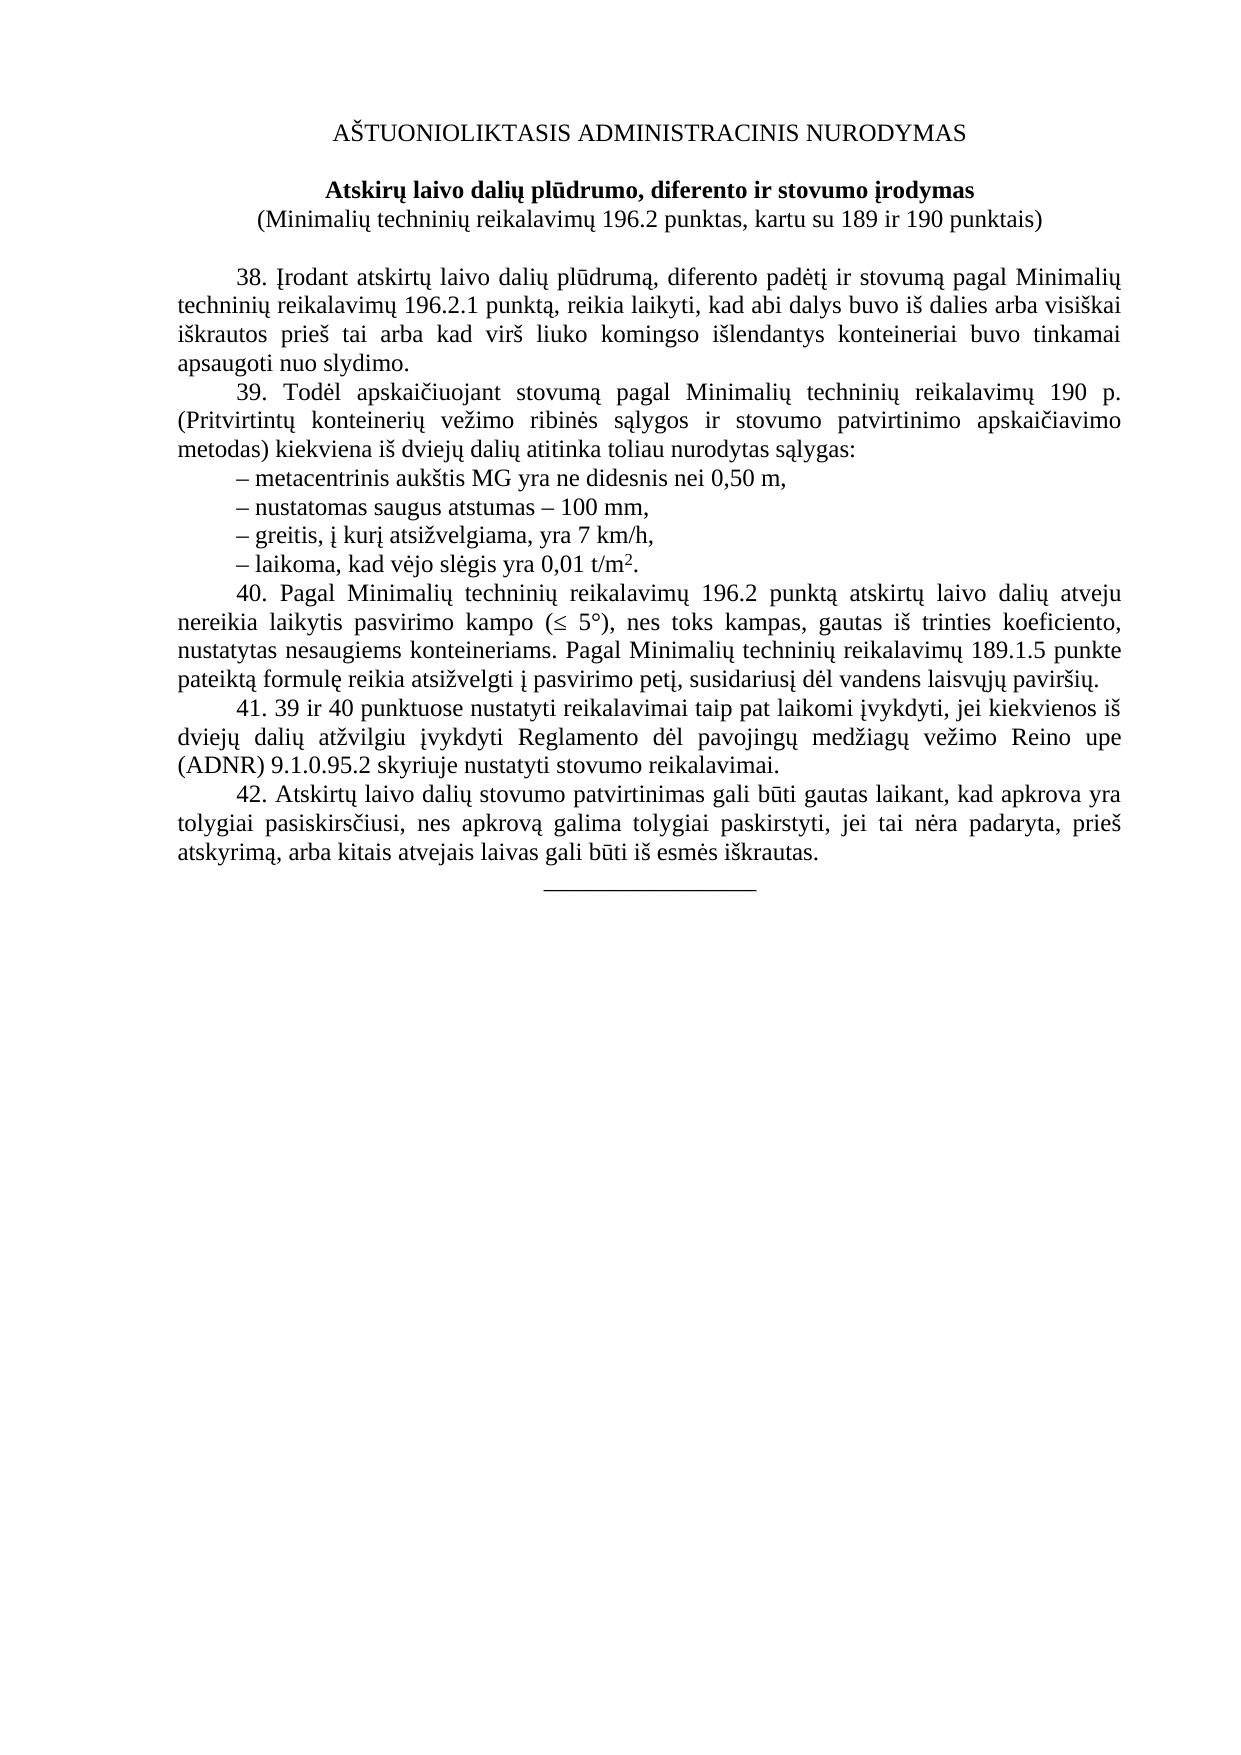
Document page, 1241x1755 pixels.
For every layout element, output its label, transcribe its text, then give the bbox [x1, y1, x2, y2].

text 39. Todėl apskaičiuojant stovumą pagal Minimalių techninių reikalavimų 190 p. (Pritvirtintų konteinerių vežimo ribinės sąlygos ir stovumo patvirtinimo apskaičiavimo metodas) kiekviena iš dviejų dalių atitinka toliau nurodytas sąlygas: [177, 377, 1122, 463]
text – metacentrinis aukštis MG yra ne didesnis nei 0,50 m, [177, 463, 1122, 492]
text Atskirų laivo dalių plūdrumo, diferento ir stovumo įrodymas [177, 176, 1122, 204]
text – greitis, į kurį atsižvelgiama, yra 7 km/h, [177, 521, 1122, 549]
text AŠTUONIOLIKTASIS ADMINISTRACINIS NURODYMAS [177, 118, 1122, 147]
text 38. Įrodant atskirtų laivo dalių plūdrumą, diferento padėtį ir stovumą pagal Minimalių techninių reikalavimų 196.2.1 punktą, reikia laikyti, kad abi dalys buvo iš dalies arba visiškai iškrautos prieš tai arba kad virš liuko komingso išlendantys konteineriai buvo tinkamai apsaugoti nuo slydimo. [177, 262, 1122, 377]
text (Minimalių techninių reikalavimų 196.2 punktas, kartu su 189 ir 190 punktais) [177, 204, 1122, 233]
text 42. Atskirtų laivo dalių stovumo patvirtinimas gali būti gautas laikant, kad apkrova yra tolygiai pasiskirsčiusi, nes apkrovą galima tolygiai paskirstyti, jei tai nėra padaryta, prieš atskyrimą, arba kitais atvejais laivas gali būti iš esmės iškrautas. [177, 779, 1122, 866]
text _________________ [177, 866, 1122, 894]
text – laikoma, kad vėjo slėgis yra 0,01 t/m2. [177, 549, 1122, 578]
text – nustatomas saugus atstumas – 100 mm, [177, 492, 1122, 521]
text 40. Pagal Minimalių techninių reikalavimų 196.2 punktą atskirtų laivo dalių atveju nereikia laikytis pasvirimo kampo (≤ 5°), nes toks kampas, gautas iš trinties koeficiento, nustatytas nesaugiems konteineriams. Pagal Minimalių techninių reikalavimų 189.1.5 punkte pateiktą formulę reikia atsižvelgti į pasvirimo petį, susidariusį dėl vandens laisvųjų paviršių. [177, 578, 1122, 693]
text 41. 39 ir 40 punktuose nustatyti reikalavimai taip pat laikomi įvykdyti, jei kiekvienos iš dviejų dalių atžvilgiu įvykdyti Reglamento dėl pavojingų medžiagų vežimo Reino upe (ADNR) 9.1.0.95.2 skyriuje nustatyti stovumo reikalavimai. [177, 693, 1122, 779]
